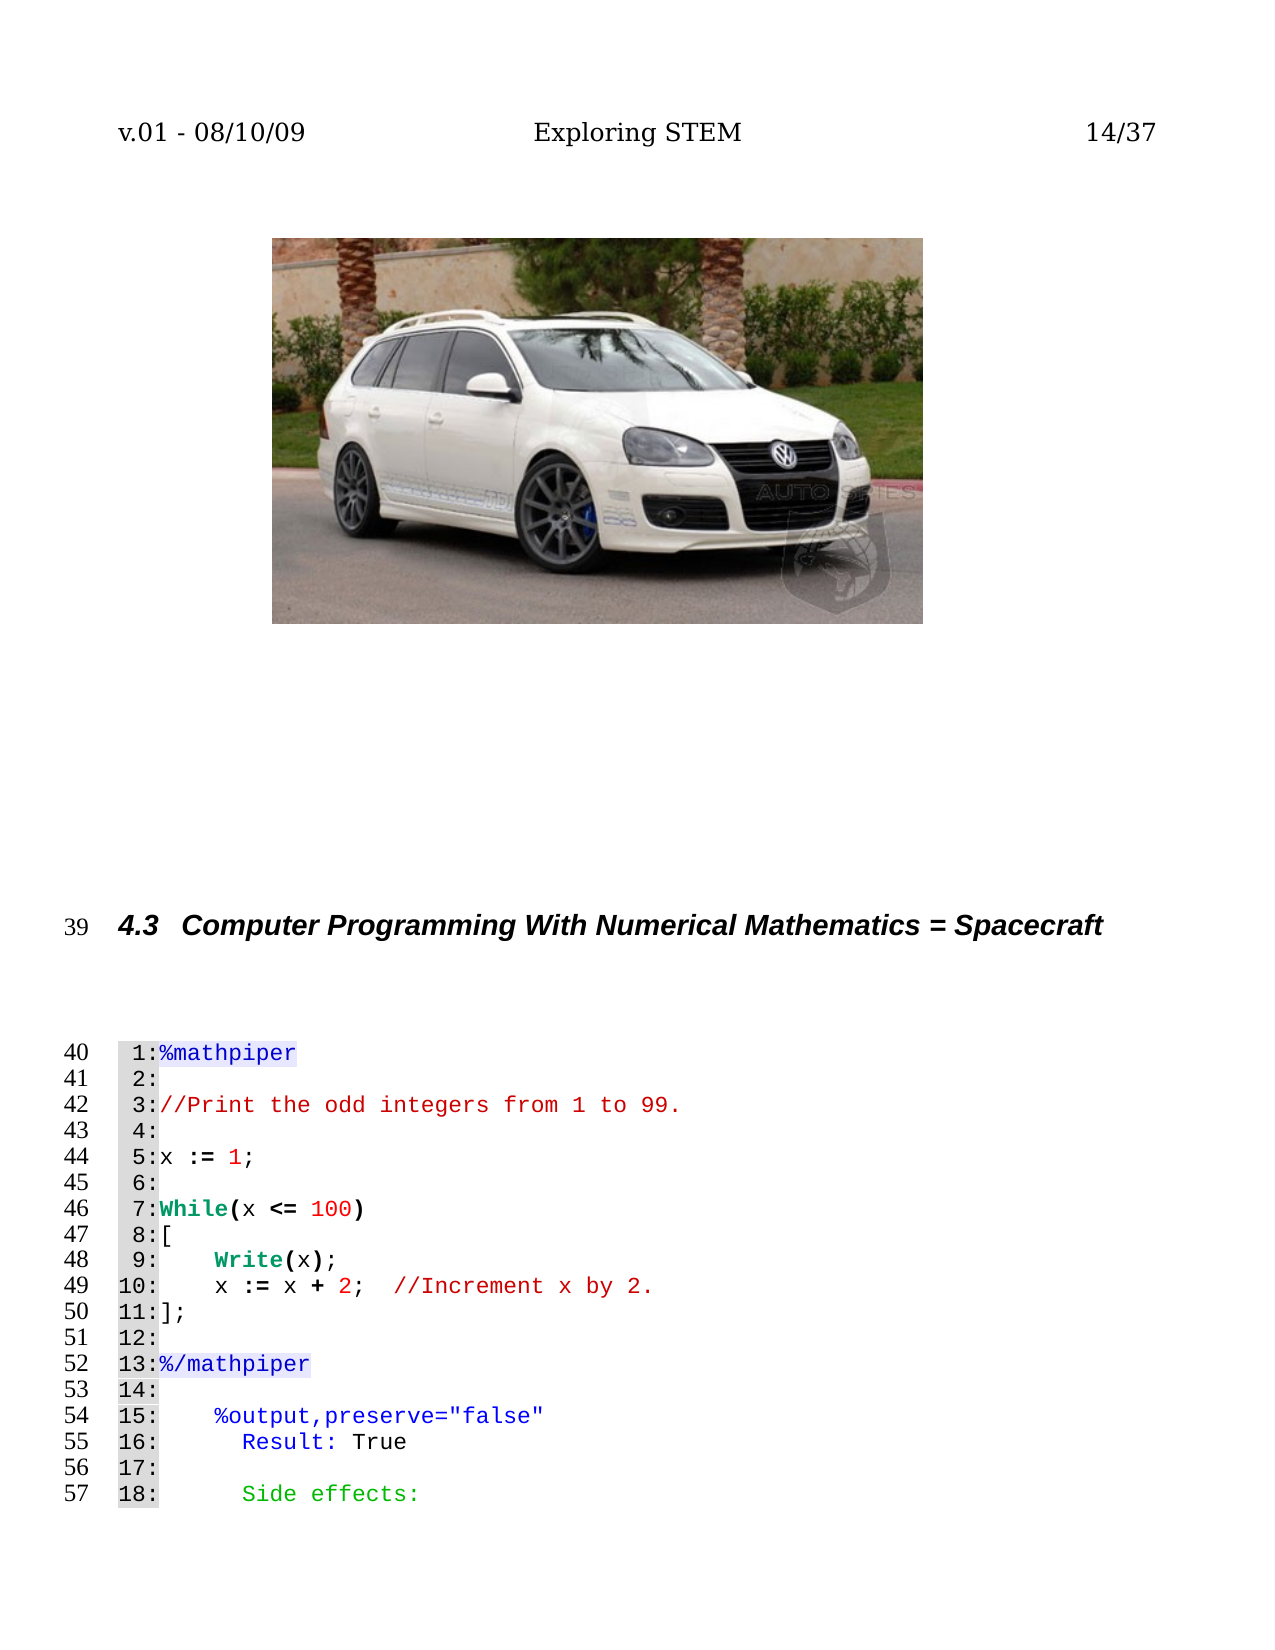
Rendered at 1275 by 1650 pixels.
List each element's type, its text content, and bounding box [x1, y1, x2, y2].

text 1:%mathpiper [118, 1041, 1157, 1067]
text 13:%/mathpiper [118, 1353, 1157, 1378]
subtitle Computer Programming With Numerical Mathematics = Spacecraft [118, 907, 1157, 941]
text 10: x := x + 2; //Increment x by 2. [118, 1275, 1157, 1301]
text 7:While(x <= 100) [118, 1197, 1157, 1223]
text 17: [118, 1456, 1157, 1482]
text 2: [118, 1067, 1157, 1093]
text 16: Result: True [118, 1430, 1157, 1456]
text 11:]; [118, 1301, 1157, 1327]
text 12: [118, 1327, 1157, 1353]
text 15: %output,preserve="false" [118, 1404, 1157, 1430]
text 4: [118, 1119, 1157, 1145]
text 3://Print the odd integers from 1 to 99. [118, 1093, 1157, 1119]
text 9: Write(x); [118, 1249, 1157, 1275]
text 5:x := 1; [118, 1145, 1157, 1171]
text 18: Side effects: [118, 1482, 1157, 1508]
text 8:[ [118, 1223, 1157, 1249]
text 6: [118, 1171, 1157, 1197]
picture [272, 238, 923, 624]
text 14: [118, 1378, 1157, 1404]
